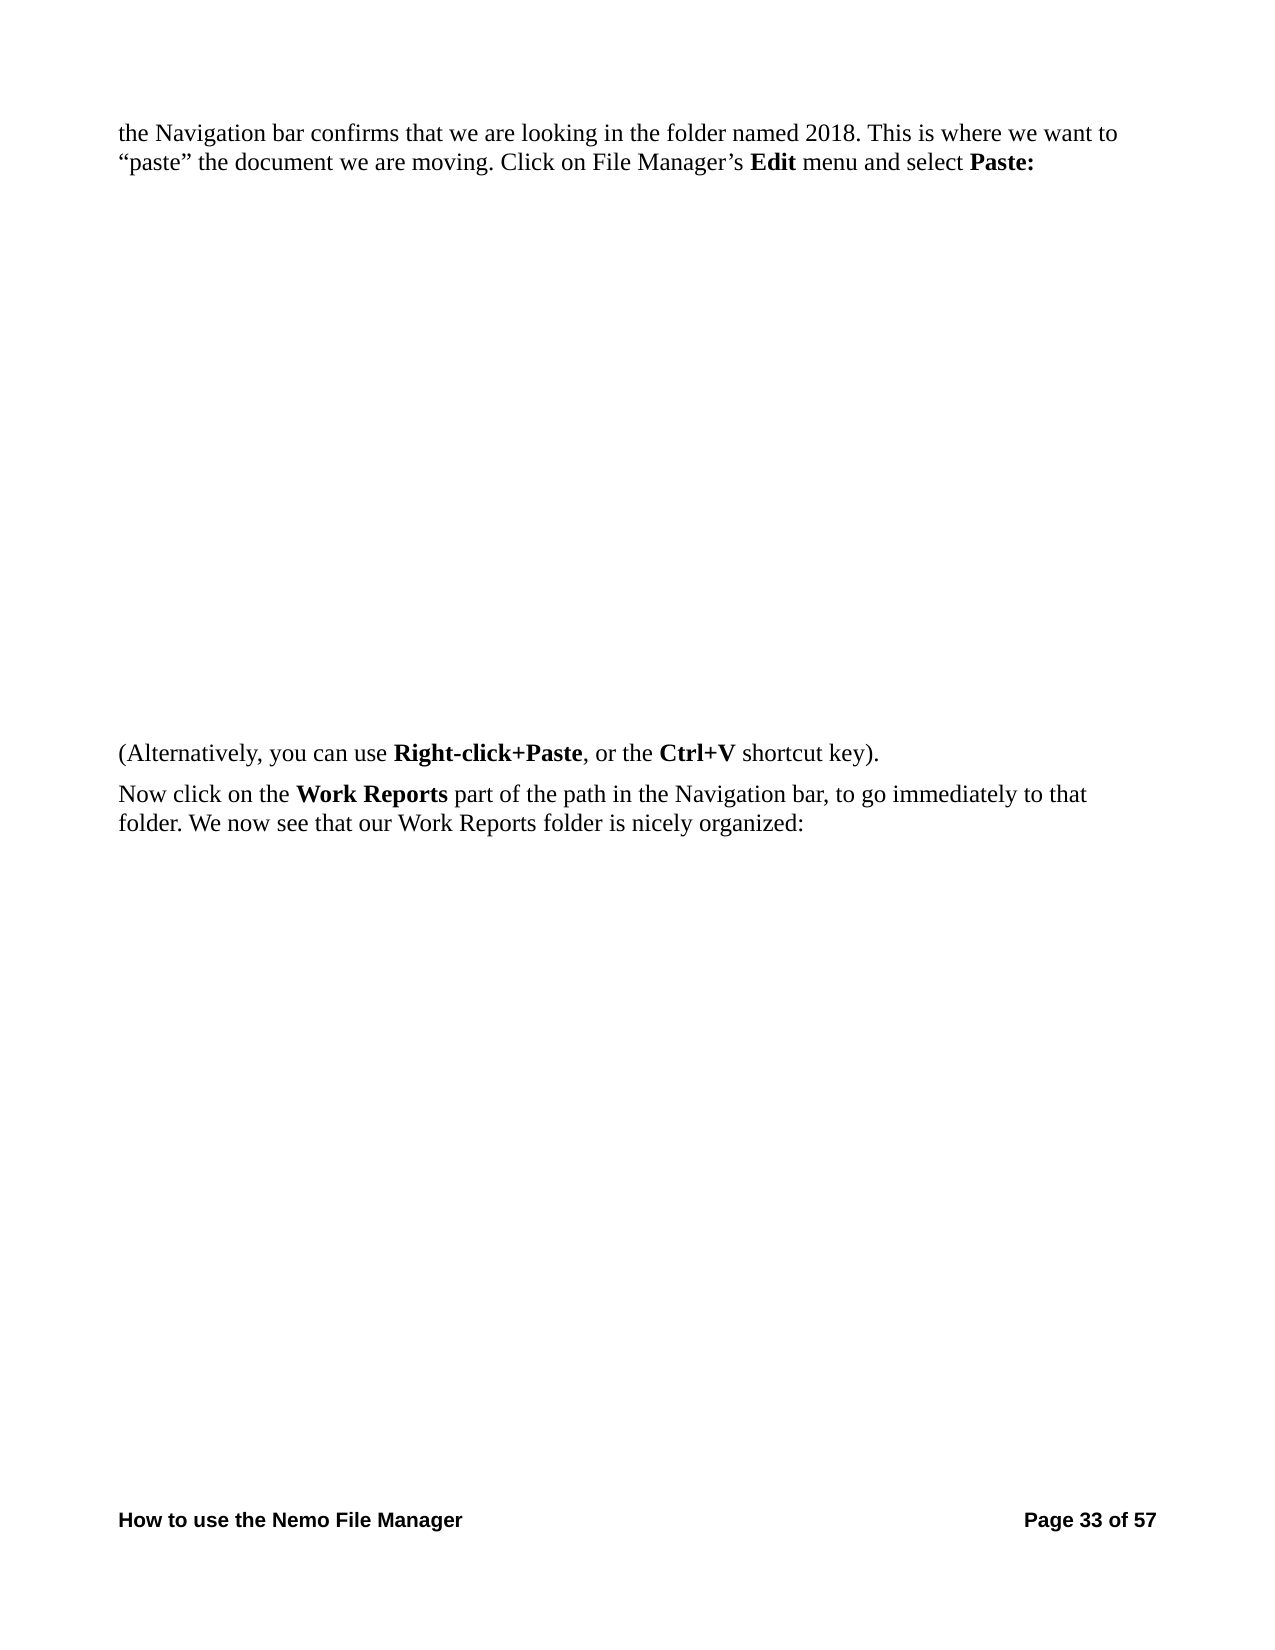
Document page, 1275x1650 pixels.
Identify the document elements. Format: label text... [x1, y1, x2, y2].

text the Navigation bar confirms that we are looking in the folder named 2018. This is where we want to “paste” the document we are moving. Click on File Manager’s Edit menu and select Paste: [118, 118, 1157, 176]
text (Alternatively, you can use Right-click+Paste, or the Ctrl+V shortcut key). [118, 738, 1157, 766]
text Now click on the Work Reports part of the path in the Navigation bar, to go immediately to that folder. We now see that our Work Reports folder is nicely organized: [118, 779, 1157, 836]
